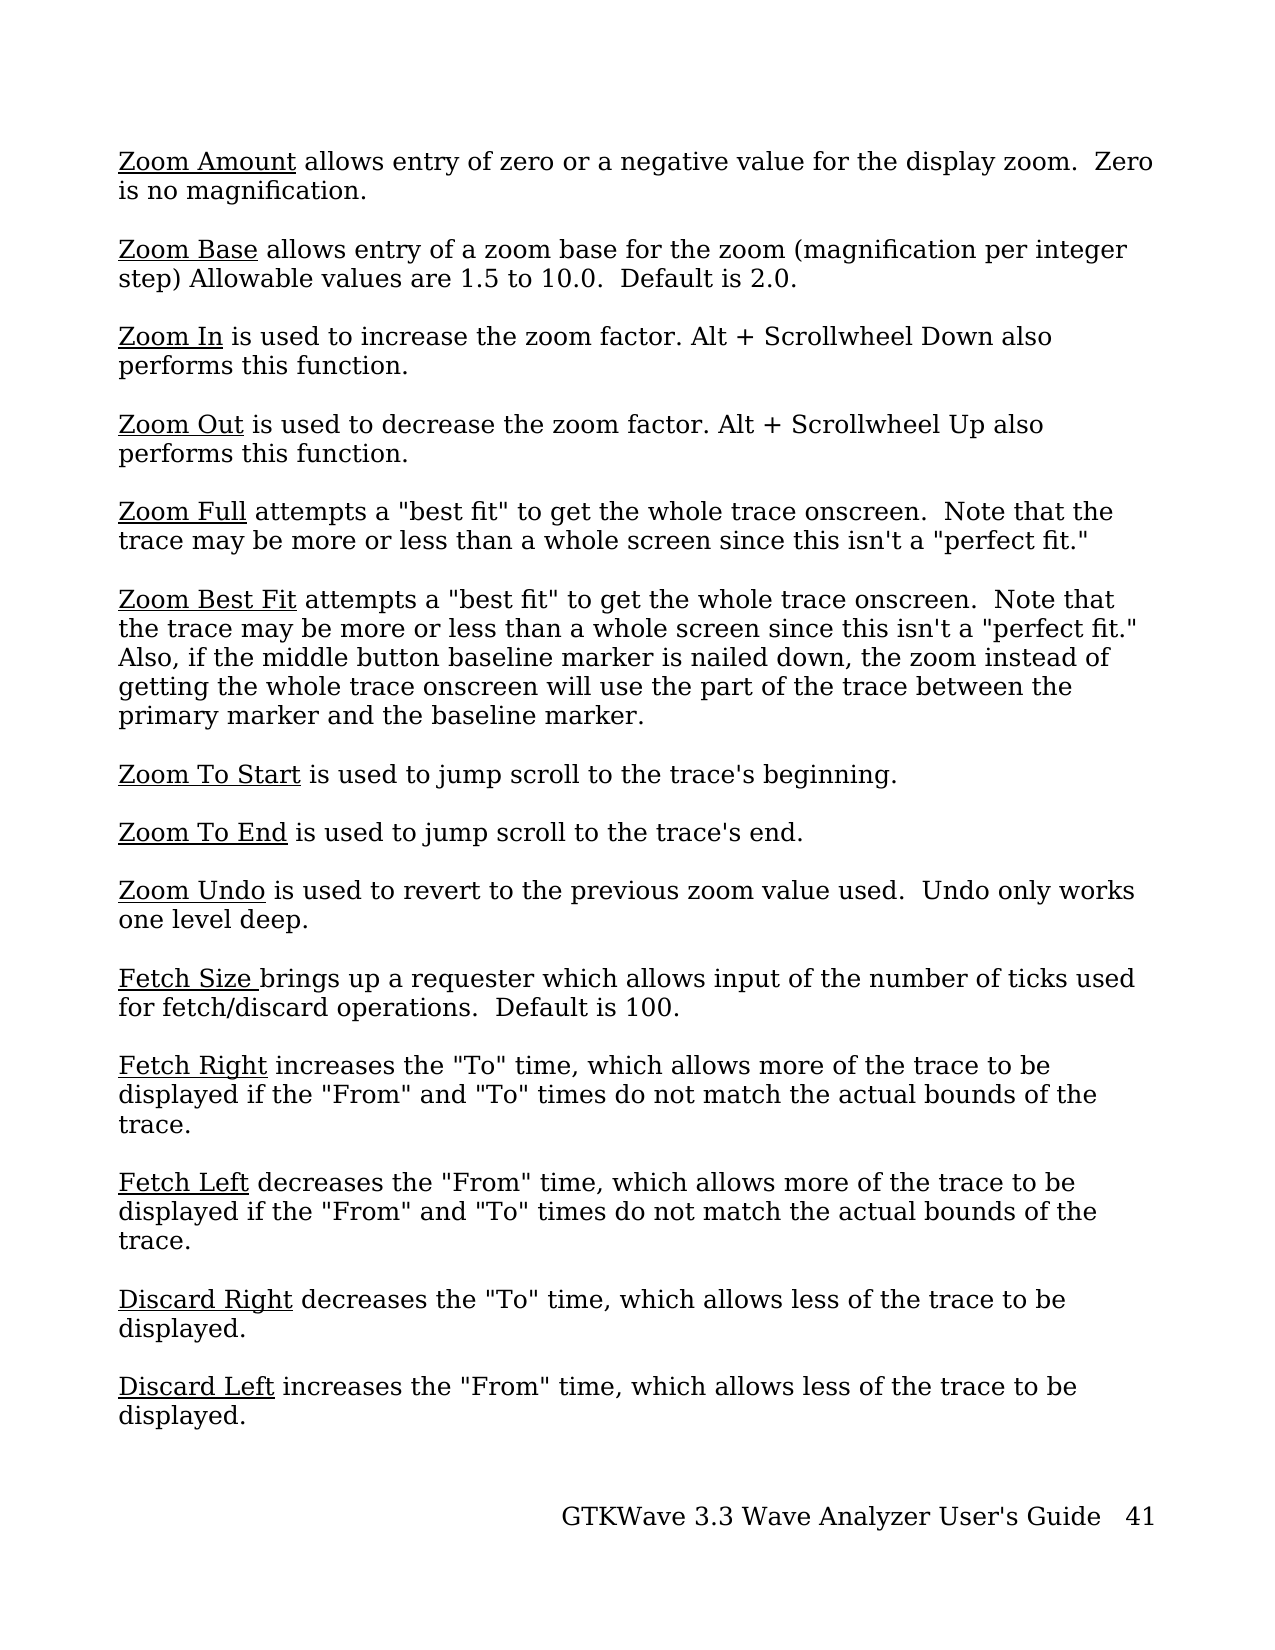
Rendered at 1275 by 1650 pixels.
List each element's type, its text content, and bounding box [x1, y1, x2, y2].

text Zoom To Start is used to jump scroll to the trace's beginning. [118, 760, 1157, 789]
text Zoom Best Fit attempts a "best fit" to get the whole trace onscreen. Note that the trace may be more or less than a whole screen since this isn't a "perfect fit." Also, if the middle button baseline marker is nailed down, the zoom instead of getting the whole trace onscreen will use the part of the trace between the primary marker and the baseline marker. [118, 585, 1157, 731]
text Discard Left increases the "From" time, which allows less of the trace to be displayed. [118, 1372, 1157, 1431]
text Zoom Undo is used to revert to the previous zoom value used. Undo only works one level deep. [118, 876, 1157, 935]
text Zoom Base allows entry of a zoom base for the zoom (magnification per integer step) Allowable values are 1.5 to 10.0. Default is 2.0. [118, 235, 1157, 293]
text Zoom Full attempts a "best fit" to get the whole trace onscreen. Note that the trace may be more or less than a whole screen since this isn't a "perfect fit." [118, 497, 1157, 556]
text Zoom To End is used to jump scroll to the trace's end. [118, 818, 1157, 847]
text Discard Right decreases the "To" time, which allows less of the trace to be displayed. [118, 1285, 1157, 1343]
text Fetch Left decreases the "From" time, which allows more of the trace to be displayed if the "From" and "To" times do not match the actual bounds of the trace. [118, 1168, 1157, 1256]
text Zoom Amount allows entry of zero or a negative value for the display zoom. Zero is no magnification. [118, 147, 1157, 206]
text Fetch Right increases the "To" time, which allows more of the trace to be displayed if the "From" and "To" times do not match the actual bounds of the trace. [118, 1051, 1157, 1139]
text Zoom Out is used to decrease the zoom factor. Alt + Scrollwheel Up also performs this function. [118, 410, 1157, 468]
text Fetch Size brings up a requester which allows input of the number of ticks used for fetch/discard operations. Default is 100. [118, 964, 1157, 1022]
text Zoom In is used to increase the zoom factor. Alt + Scrollwheel Down also performs this function. [118, 322, 1157, 381]
